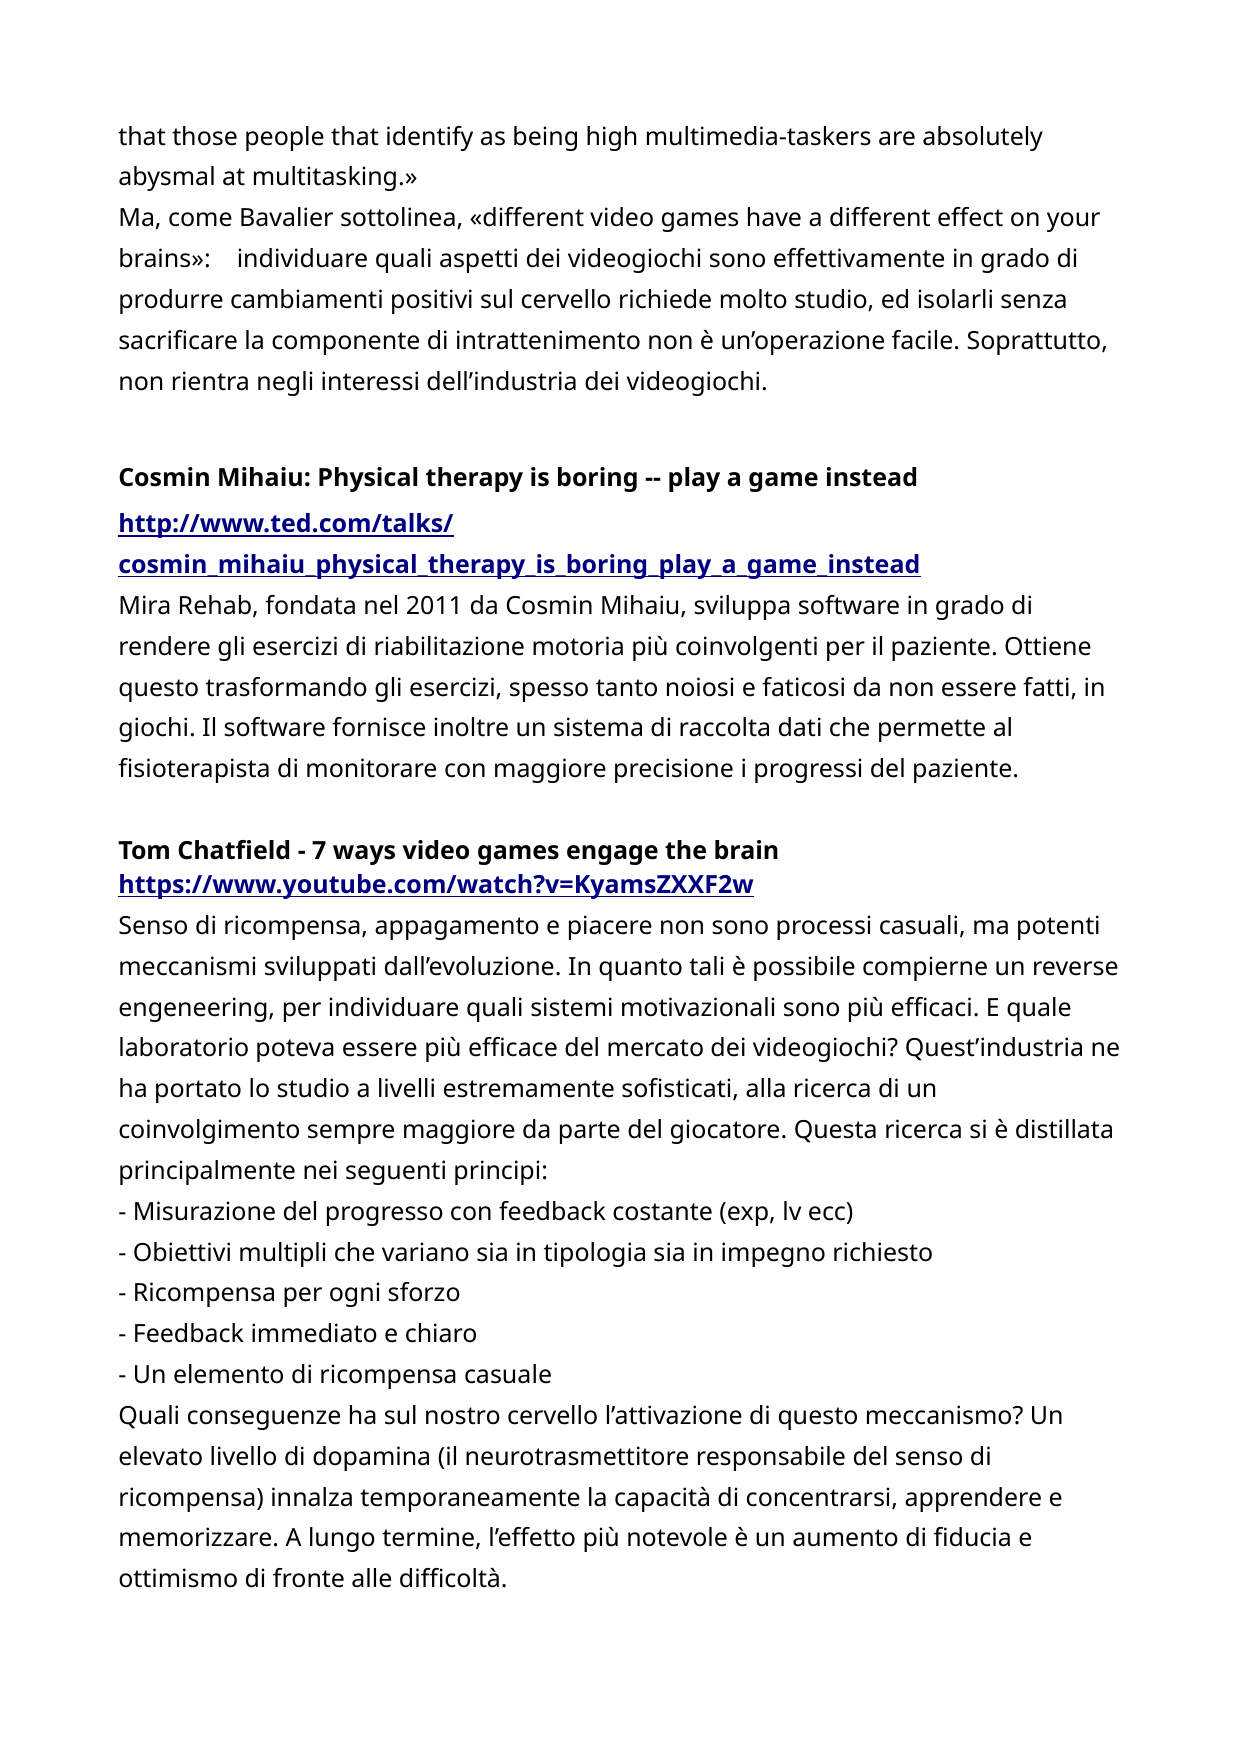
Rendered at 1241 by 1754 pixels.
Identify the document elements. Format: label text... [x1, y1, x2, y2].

subtitle Cosmin Mihaiu: Physical therapy is boring -- play a game instead [118, 459, 1122, 493]
text https://www.youtube.com/watch?v=KyamsZXXF2w [118, 867, 1122, 901]
text that those people that identify as being high multimedia-taskers are absolutely abysmal at multitasking.» [118, 118, 1122, 193]
text - Ricompensa per ogni sforzo [118, 1275, 1122, 1309]
text Mira Rehab, fondata nel 2011 da Cosmin Mihaiu, sviluppa software in grado di rendere gli esercizi di riabilitazione motoria più coinvolgenti per il paziente. Ottiene questo trasformando gli esercizi, spesso tanto noiosi e faticosi da non essere fatti, in giochi. Il software fornisce inoltre un sistema di raccolta dati che permette al fisioterapista di monitorare con maggiore precisione i progressi del paziente. [118, 588, 1122, 785]
text - Obiettivi multipli che variano sia in tipologia sia in impegno richiesto [118, 1234, 1122, 1268]
text Quali conseguenze ha sul nostro cervello l’attivazione di questo meccanismo? Un elevato livello di dopamina (il neurotrasmettitore responsabile del senso di ricompensa) innalza temporaneamente la capacità di concentrarsi, apprendere e memorizzare. A lungo termine, l’effetto più notevole è un aumento di fiducia e ottimismo di fronte alle difficoltà. [118, 1397, 1122, 1595]
subtitle Tom Chatfield - 7 ways video games engage the brain [118, 833, 1122, 867]
text Senso di ricompensa, appagamento e piacere non sono processi casuali, ma potenti meccanismi sviluppati dall’evoluzione. In quanto tali è possibile compierne un reverse engeneering, per individuare quali sistemi motivazionali sono più efficaci. E quale laboratorio poteva essere più efficace del mercato dei videogiochi? Quest’industria ne ha portato lo studio a livelli estremamente sofisticati, alla ricerca di un coinvolgimento sempre maggiore da parte del giocatore. Questa ricerca si è distillata principalmente nei seguenti principi: [118, 907, 1122, 1187]
text - Misurazione del progresso con feedback costante (exp, lv ecc) [118, 1193, 1122, 1227]
text - Feedback immediato e chiaro [118, 1316, 1122, 1350]
text Ma, come Bavalier sottolinea, «different video games have a different effect on your brains»: individuare quali aspetti dei videogiochi sono effettivamente in grado di produrre cambiamenti positivi sul cervello richiede molto studio, ed isolarli senza sacrificare la componente di intrattenimento non è un’operazione facile. Soprattutto, non rientra negli interessi dell’industria dei videogiochi. [118, 200, 1122, 397]
text - Un elemento di ricompensa casuale [118, 1357, 1122, 1391]
text http://www.ted.com/talks/cosmin_mihaiu_physical_therapy_is_boring_play_a_game_instead [118, 506, 1122, 581]
